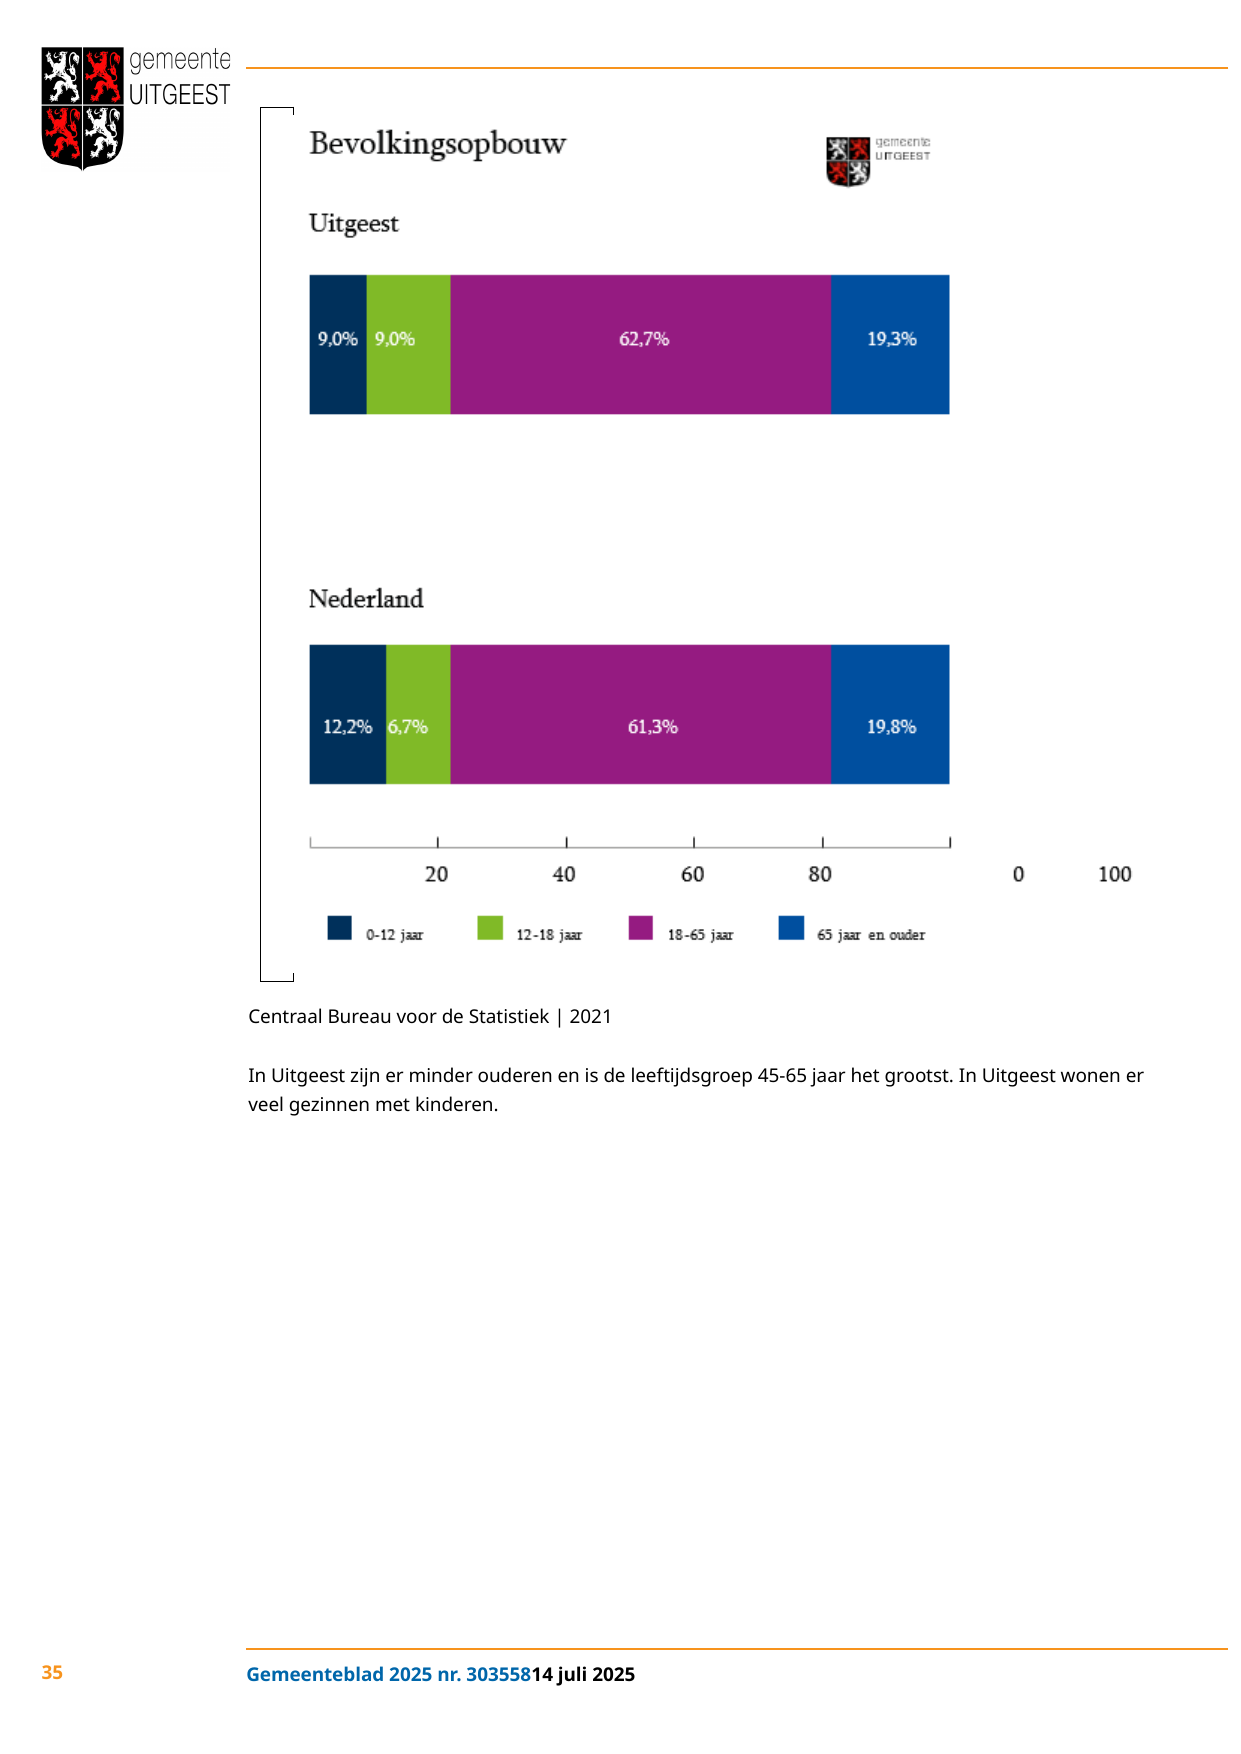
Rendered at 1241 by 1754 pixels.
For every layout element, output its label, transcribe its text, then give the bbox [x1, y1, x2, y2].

picture [41, 47, 231, 172]
text Centraal Bureau voor de Statistiek | 2021 [248, 1003, 1152, 1029]
picture [268, 115, 1173, 973]
text In Uitgeest zijn er minder ouderen en is de leeftijdsgroep 45-65 jaar het grootst. In Uitgeest wonen er veel gezinnen met kinderen. [248, 1062, 1152, 1117]
